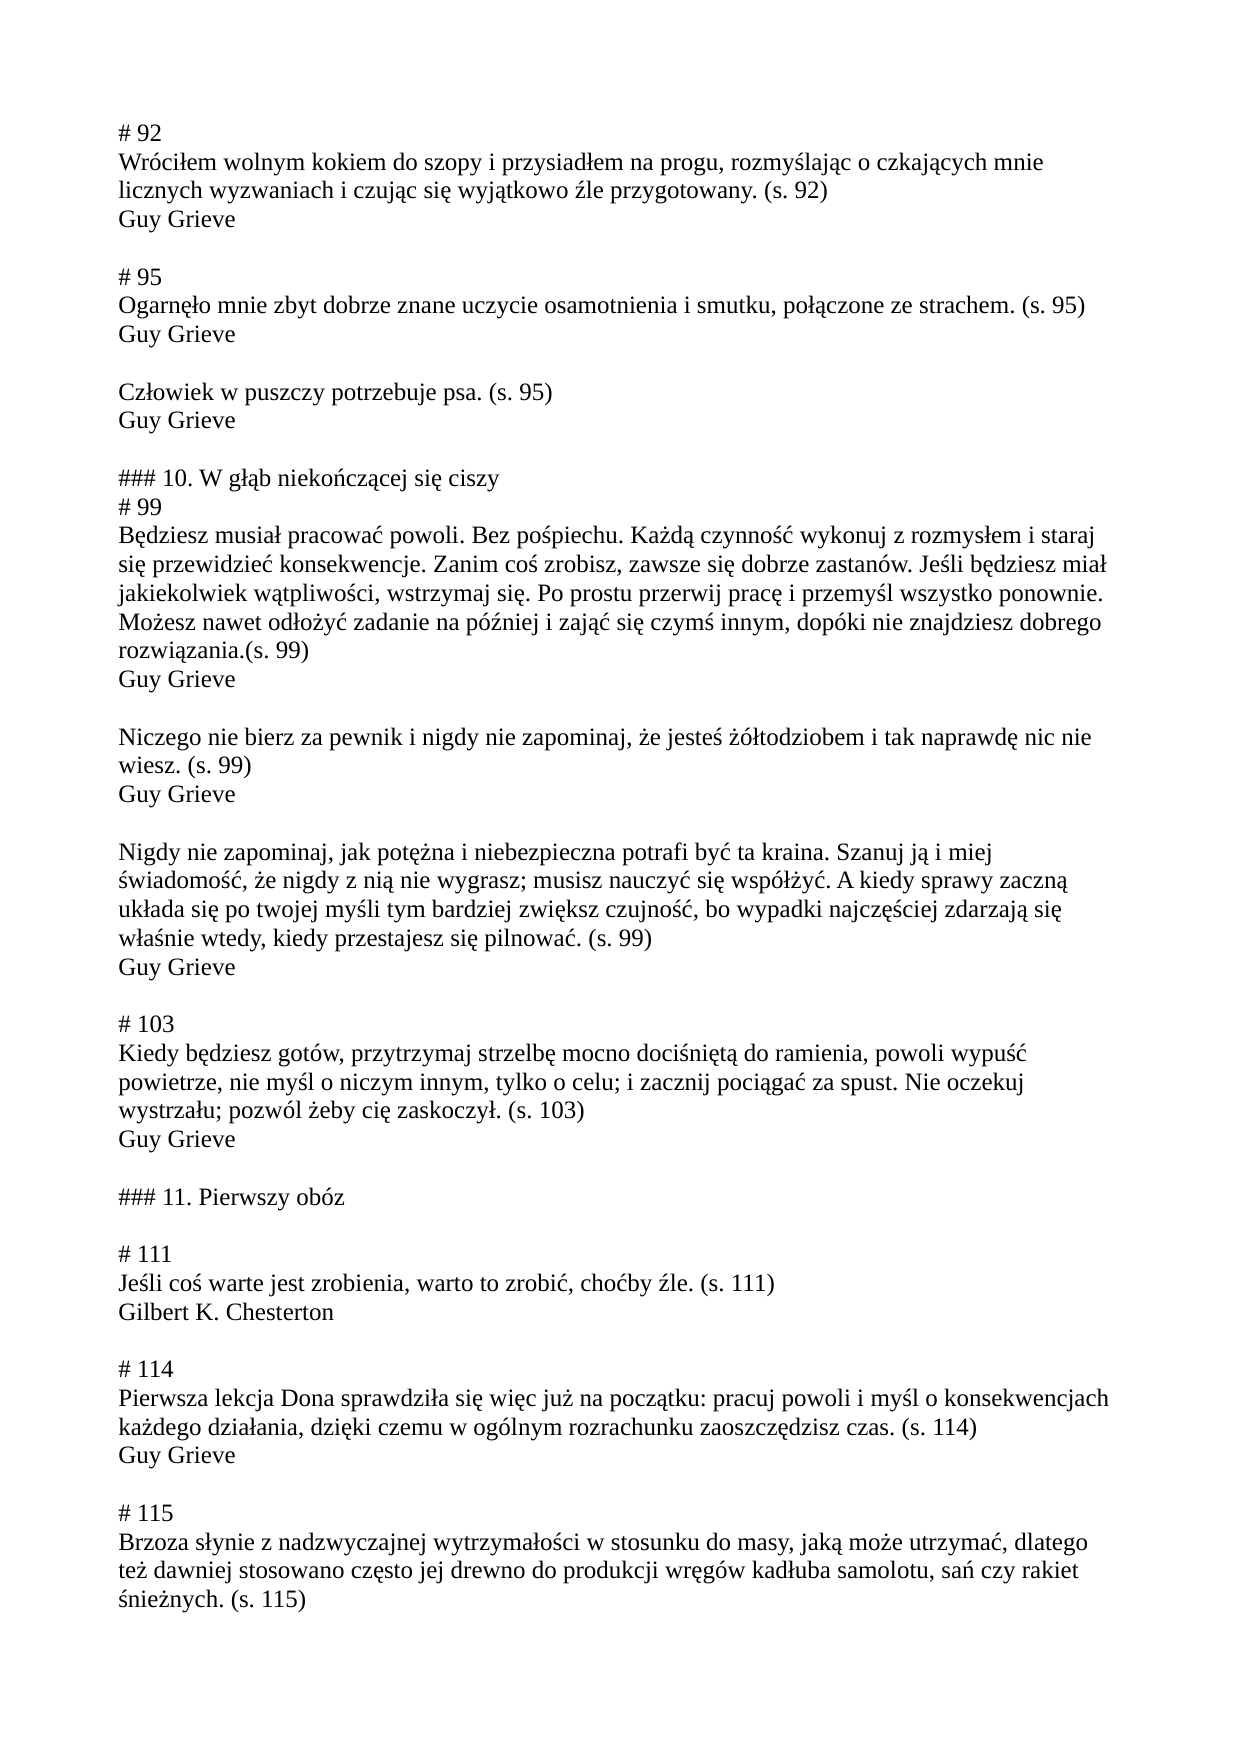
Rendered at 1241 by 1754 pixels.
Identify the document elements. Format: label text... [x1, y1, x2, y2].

text Guy Grieve [118, 779, 1122, 808]
text ### 10. W głąb niekończącej się ciszy [118, 463, 1122, 492]
text # 92 [118, 118, 1122, 147]
text Guy Grieve [118, 664, 1122, 693]
text Guy Grieve [118, 204, 1122, 233]
text Guy Grieve [118, 406, 1122, 434]
text Guy Grieve [118, 319, 1122, 348]
text Jeśli coś warte jest zrobienia, warto to zrobić, choćby źle. (s. 111) [118, 1268, 1122, 1297]
text Brzoza słynie z nadzwyczajnej wytrzymałości w stosunku do masy, jaką może utrzymać, dlatego też dawniej stosowano często jej drewno do produkcji wręgów kadłuba samolotu, sań czy rakiet śnieżnych. (s. 115) [118, 1527, 1122, 1613]
text Guy Grieve [118, 1124, 1122, 1153]
text Guy Grieve [118, 1441, 1122, 1469]
text # 115 [118, 1498, 1122, 1527]
text Wróciłem wolnym kokiem do szopy i przysiadłem na progu, rozmyślając o czkających mnie licznych wyzwaniach i czując się wyjątkowo źle przygotowany. (s. 92) [118, 147, 1122, 204]
text Człowiek w puszczy potrzebuje psa. (s. 95) [118, 377, 1122, 406]
text # 103 [118, 1009, 1122, 1038]
text Pierwsza lekcja Dona sprawdziła się więc już na początku: pracuj powoli i myśl o konsekwencjach każdego działania, dzięki czemu w ogólnym rozrachunku zaoszczędzisz czas. (s. 114) [118, 1383, 1122, 1441]
text Niczego nie bierz za pewnik i nigdy nie zapominaj, że jesteś żółtodziobem i tak naprawdę nic nie wiesz. (s. 99) [118, 722, 1122, 779]
text # 99 [118, 492, 1122, 521]
text Gilbert K. Chesterton [118, 1297, 1122, 1326]
text # 95 [118, 262, 1122, 291]
text Kiedy będziesz gotów, przytrzymaj strzelbę mocno dociśniętą do ramienia, powoli wypuść powietrze, nie myśl o niczym innym, tylko o celu; i zacznij pociągać za spust. Nie oczekuj wystrzału; pozwól żeby cię zaskoczył. (s. 103) [118, 1038, 1122, 1124]
text # 114 [118, 1354, 1122, 1383]
text Nigdy nie zapominaj, jak potężna i niebezpieczna potrafi być ta kraina. Szanuj ją i miej świadomość, że nigdy z nią nie wygrasz; musisz nauczyć się współżyć. A kiedy sprawy zaczną układa się po twojej myśli tym bardziej zwiększ czujność, bo wypadki najczęściej zdarzają się właśnie wtedy, kiedy przestajesz się pilnować. (s. 99) [118, 837, 1122, 952]
text Będziesz musiał pracować powoli. Bez pośpiechu. Każdą czynność wykonuj z rozmysłem i staraj się przewidzieć konsekwencje. Zanim coś zrobisz, zawsze się dobrze zastanów. Jeśli będziesz miał jakiekolwiek wątpliwości, wstrzymaj się. Po prostu przerwij pracę i przemyśl wszystko ponownie. Możesz nawet odłożyć zadanie na później i zająć się czymś innym, dopóki nie znajdziesz dobrego rozwiązania.(s. 99) [118, 521, 1122, 664]
text # 111 [118, 1239, 1122, 1268]
text Guy Grieve [118, 952, 1122, 981]
text ### 11. Pierwszy obóz [118, 1182, 1122, 1211]
text Ogarnęło mnie zbyt dobrze znane uczycie osamotnienia i smutku, połączone ze strachem. (s. 95) [118, 291, 1122, 319]
